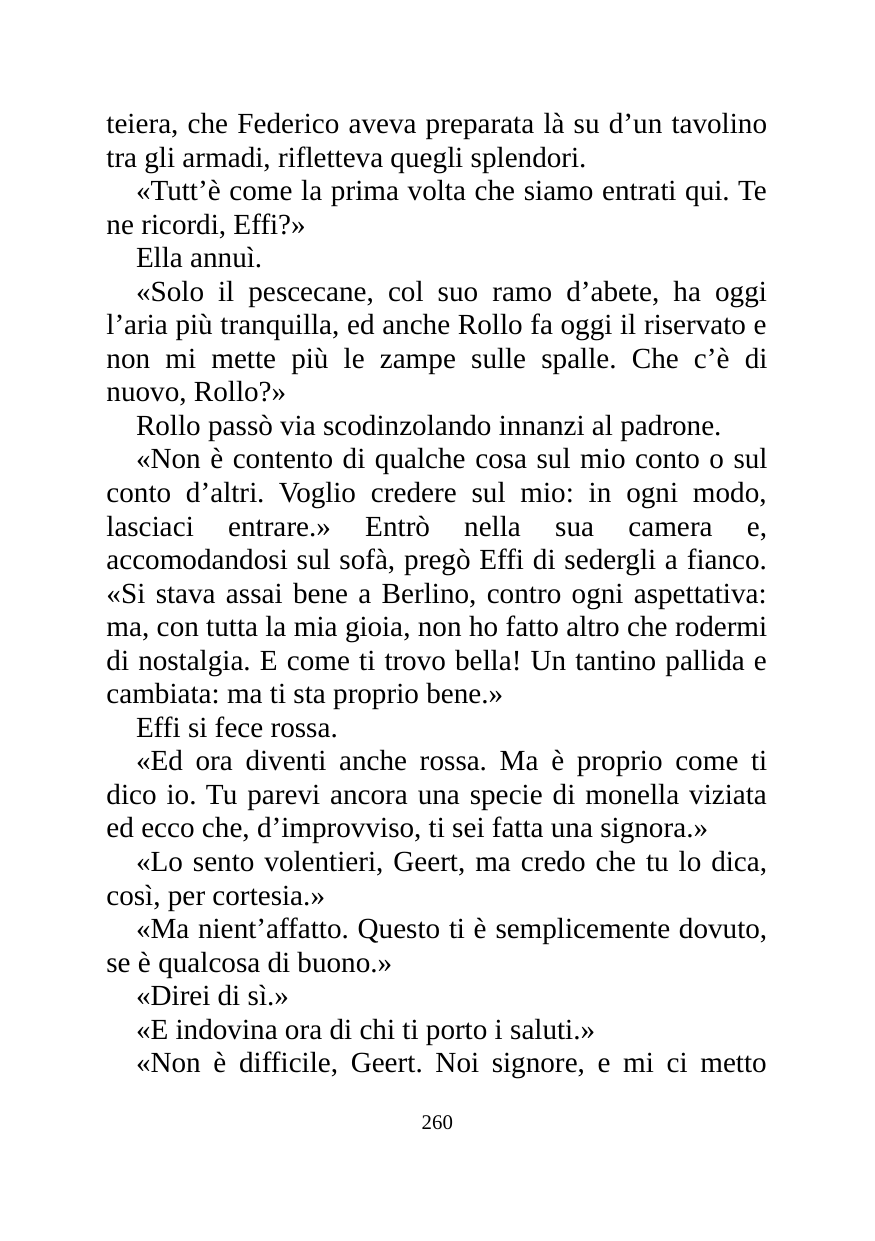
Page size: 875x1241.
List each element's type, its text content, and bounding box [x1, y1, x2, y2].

text «Non è contento di qualche cosa sul mio conto o sul conto d’altri. Voglio credere sul mio: in ogni modo, lasciaci entrare.» Entrò nella sua camera e, accomodandosi sul sofà, pregò Effi di sedergli a fianco. «Si stava assai bene a Berlino, contro ogni aspettativa: ma, con tutta la mia gioia, non ho fatto altro che rodermi di nostalgia. E come ti trovo bella! Un tantino pallida e cambiata: ma ti sta proprio bene.» [106, 442, 768, 710]
text Effi si fece rossa. [106, 710, 768, 743]
text «Lo sento volentieri, Geert, ma credo che tu lo dica, così, per cortesia.» [106, 844, 768, 911]
text «Non è difficile, Geert. Noi signore, e mi ci metto [106, 1045, 768, 1079]
text «Ed ora diventi anche rossa. Ma è proprio come ti dico io. Tu parevi ancora una specie di monella viziata ed ecco che, d’improvviso, ti sei fatta una signora.» [106, 743, 768, 844]
text Ella annuì. [106, 240, 768, 274]
text teiera, che Federico aveva preparata là su d’un tavolino tra gli armadi, rifletteva quegli splendori. [106, 106, 768, 173]
text «E indovina ora di chi ti porto i saluti.» [106, 1012, 768, 1045]
text «Direi di sì.» [106, 978, 768, 1012]
text Rollo passò via scodinzolando innanzi al padrone. [106, 408, 768, 442]
text «Tutt’è come la prima volta che siamo entrati qui. Te ne ricordi, Effi?» [106, 173, 768, 240]
text «Solo il pescecane, col suo ramo d’abete, ha oggi l’aria più tranquilla, ed anche Rollo fa oggi il riservato e non mi mette più le zampe sulle spalle. Che c’è di nuovo, Rollo?» [106, 274, 768, 408]
text «Ma nient’affatto. Questo ti è semplicemente dovuto, se è qualcosa di buono.» [106, 911, 768, 978]
